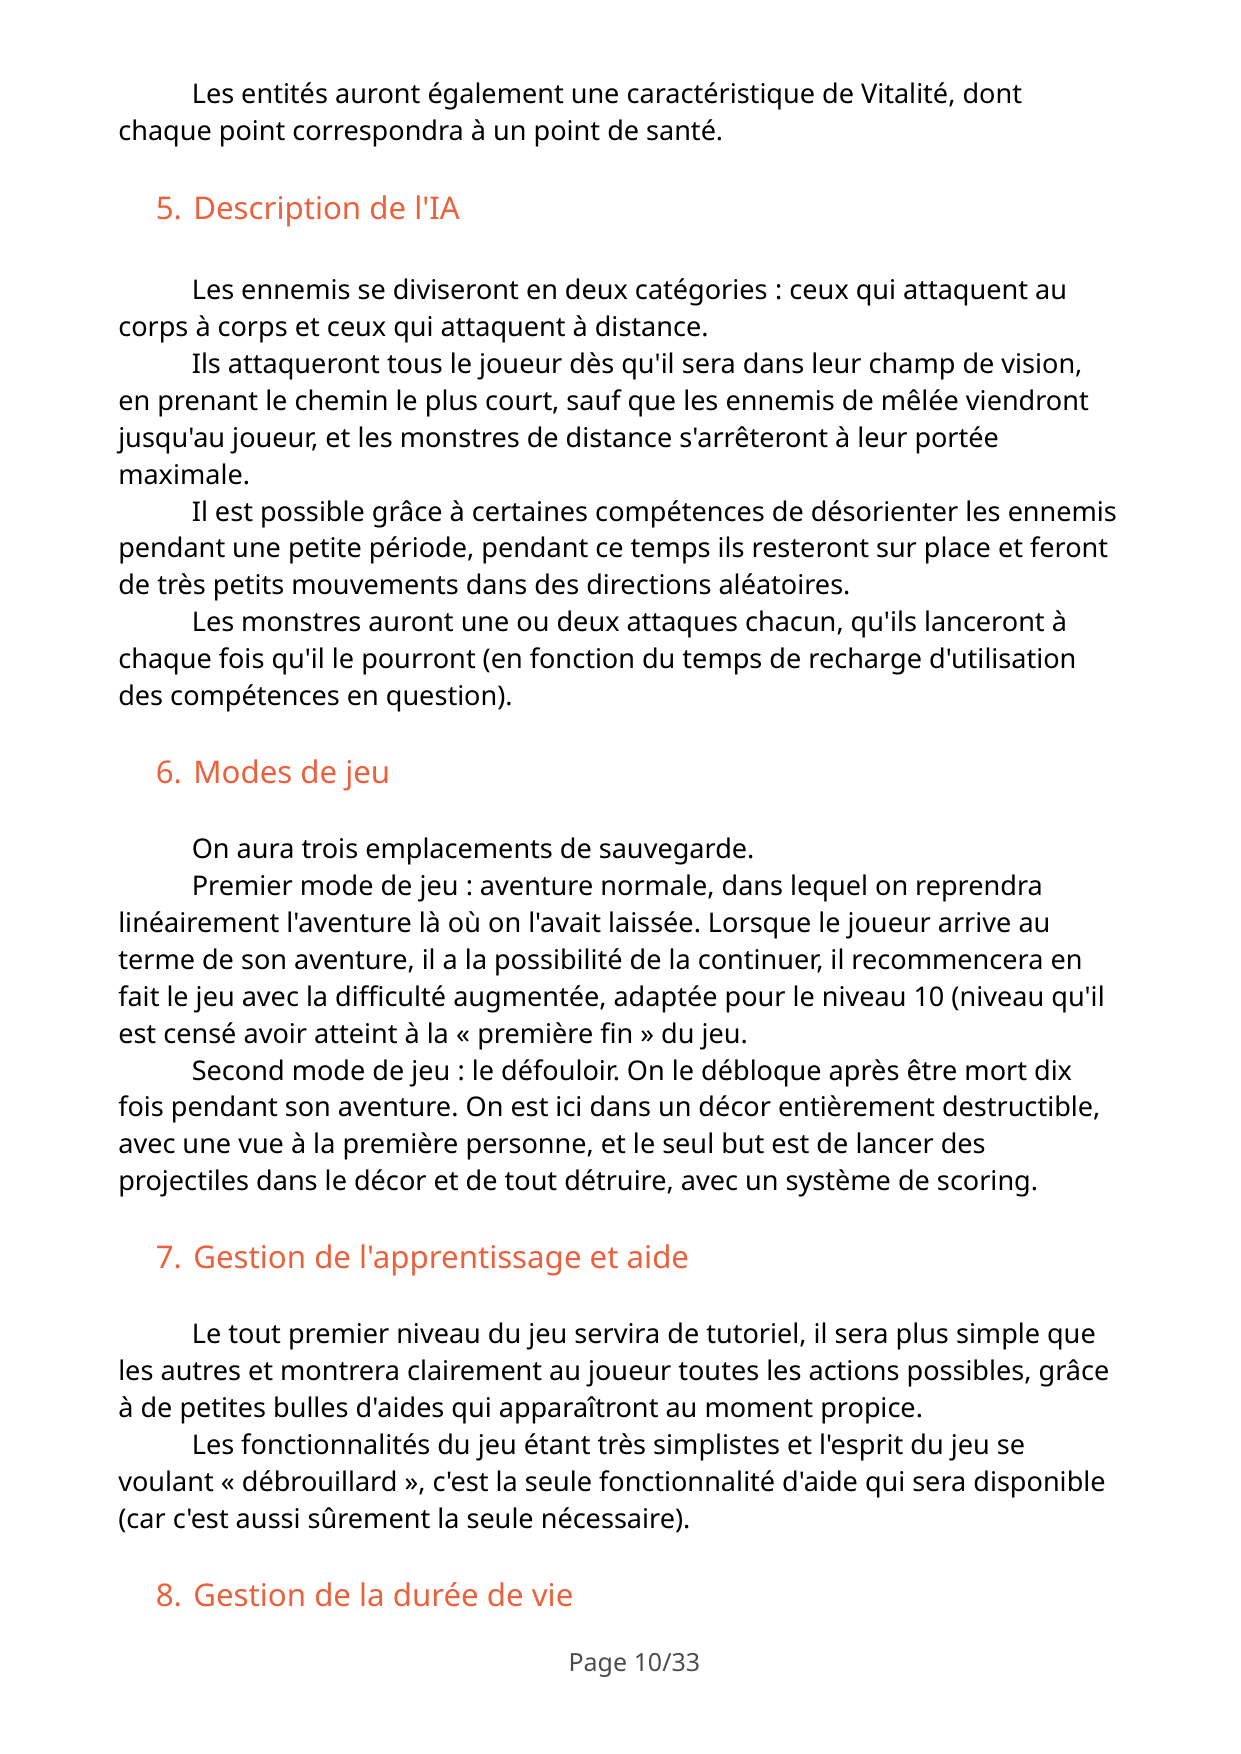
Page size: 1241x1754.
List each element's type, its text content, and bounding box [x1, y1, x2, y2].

text Les entités auront également une caractéristique de Vitalité, dont chaque point correspondra à un point de santé. [118, 75, 1122, 149]
text Second mode de jeu : le défouloir. On le débloque après être mort dix fois pendant son aventure. On est ici dans un décor entièrement destructible, avec une vue à la première personne, et le seul but est de lancer des projectiles dans le décor et de tout détruire, avec un système de scoring. [118, 1051, 1122, 1198]
text Premier mode de jeu : aventure normale, dans lequel on reprendra linéairement l'aventure là où on l'avait laissée. Lorsque le joueur arrive au terme de son aventure, il a la possibilité de la continuer, il recommencera en fait le jeu avec la difficulté augmentée, adaptée pour le niveau 10 (niveau qu'il est censé avoir atteint à la « première fin » du jeu. [118, 867, 1122, 1051]
text On aura trois emplacements de sauvegarde. [118, 830, 1122, 867]
list Description de l'IA [156, 186, 1122, 228]
text Le tout premier niveau du jeu servira de tutoriel, il sera plus simple que les autres et montrera clairement au joueur toutes les actions possibles, grâce à de petites bulles d'aides qui apparaîtront au moment propice. [118, 1315, 1122, 1425]
text Il est possible grâce à certaines compétences de désorienter les ennemis pendant une petite période, pendant ce temps ils resteront sur place et feront de très petits mouvements dans des directions aléatoires. [118, 492, 1122, 603]
text Les monstres auront une ou deux attaques chacun, qu'ils lanceront à chaque fois qu'il le pourront (en fonction du temps de recharge d'utilisation des compétences en question). [118, 603, 1122, 713]
text Les ennemis se diviseront en deux catégories : ceux qui attaquent au corps à corps et ceux qui attaquent à distance. [118, 271, 1122, 344]
list Gestion de l'apprentissage et aide [156, 1235, 1122, 1278]
text Ils attaqueront tous le joueur dès qu'il sera dans leur champ de vision, en prenant le chemin le plus court, sauf que les ennemis de mêlée viendront jusqu'au joueur, et les monstres de distance s'arrêteront à leur portée maximale. [118, 344, 1122, 492]
list Gestion de la durée de vie [156, 1573, 1122, 1616]
list Modes de jeu [156, 750, 1122, 793]
text Les fonctionnalités du jeu étant très simplistes et l'esprit du jeu se voulant « débrouillard », c'est la seule fonctionnalité d'aide qui sera disponible (car c'est aussi sûrement la seule nécessaire). [118, 1425, 1122, 1536]
